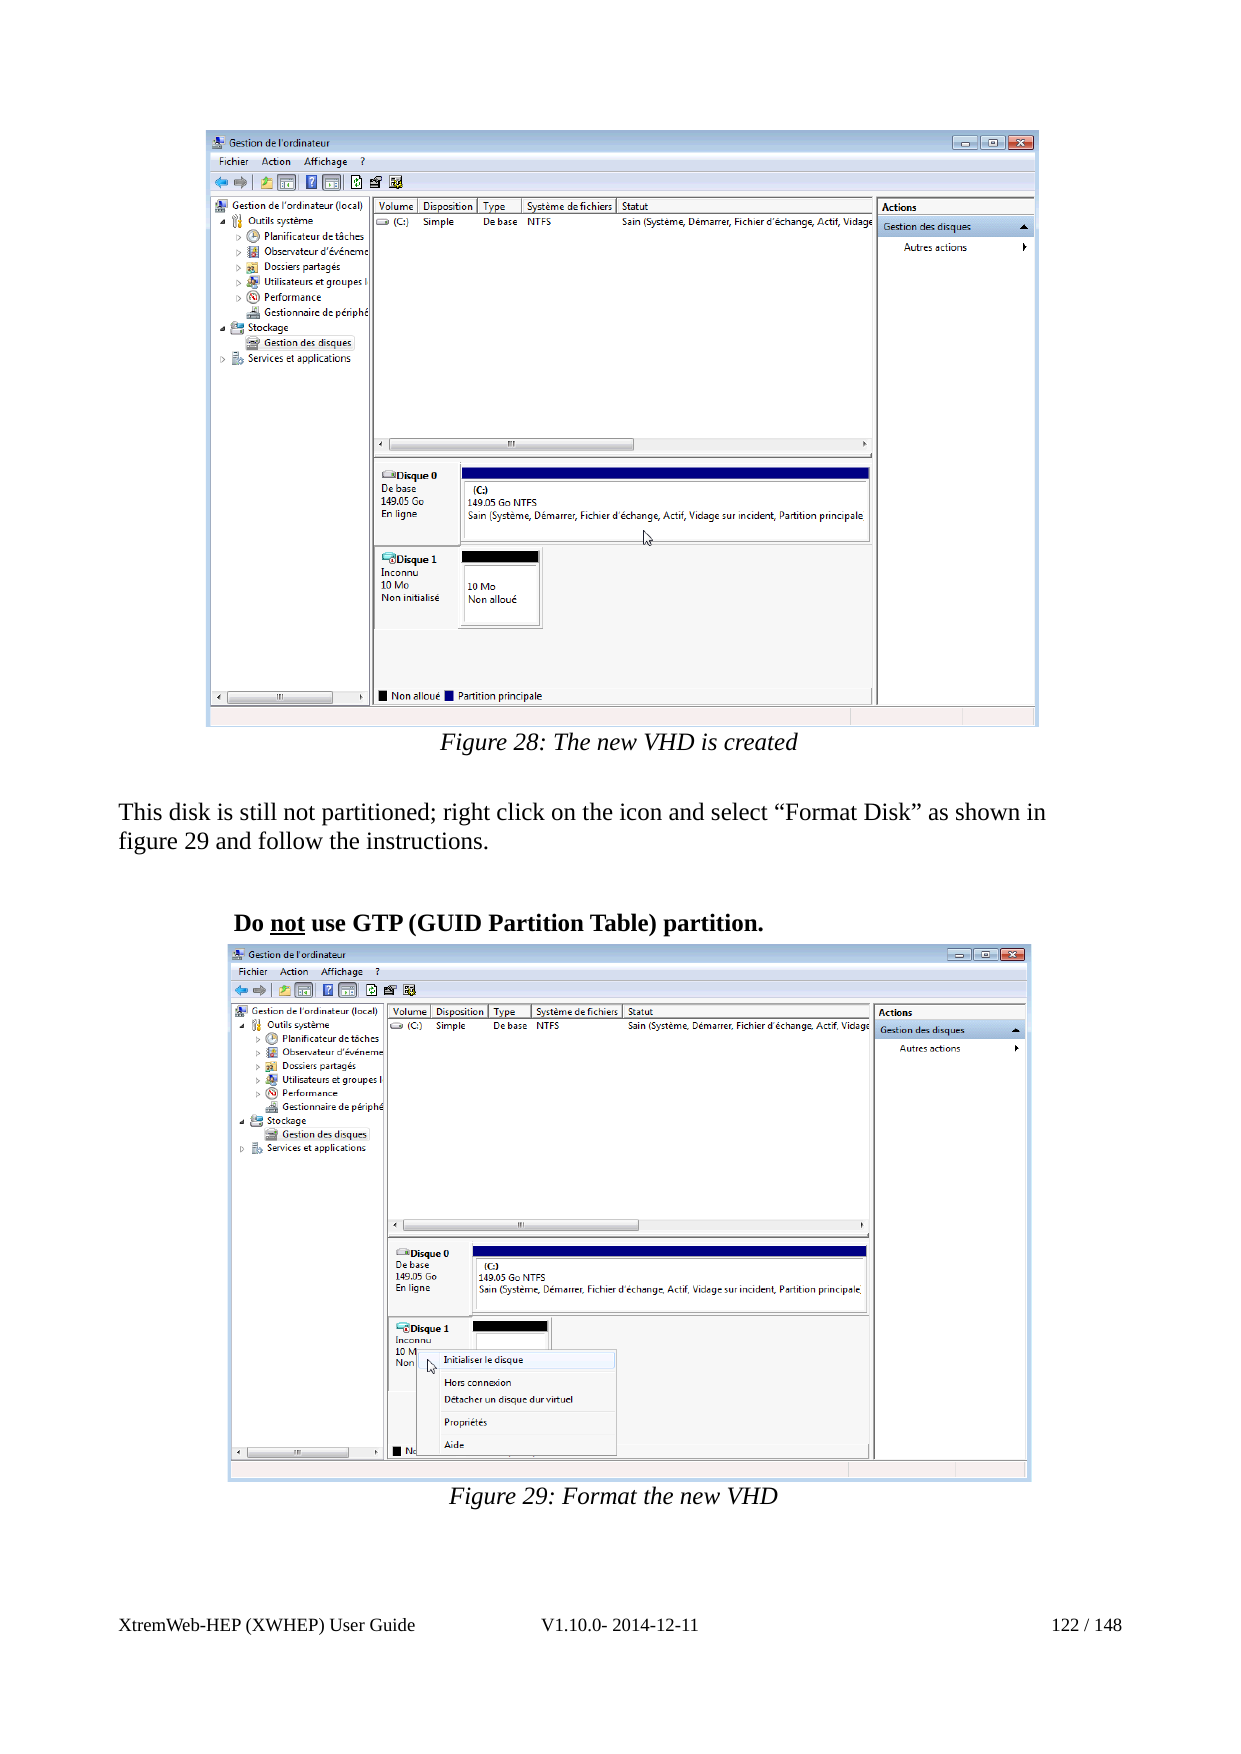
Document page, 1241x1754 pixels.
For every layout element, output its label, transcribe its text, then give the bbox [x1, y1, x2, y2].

picture [227, 944, 1032, 1482]
text Figure 29: Format the new VHD [242, 1482, 987, 1510]
picture [205, 130, 1039, 727]
text Figure 28: The new VHD is created [118, 724, 1122, 756]
text Do not use GTP (GUID Partition Table) partition. [233, 908, 1004, 937]
text This disk is still not partitioned; right click on the icon and select “Format Disk” as shown in figure 29 and follow the instructions. [118, 797, 1122, 854]
